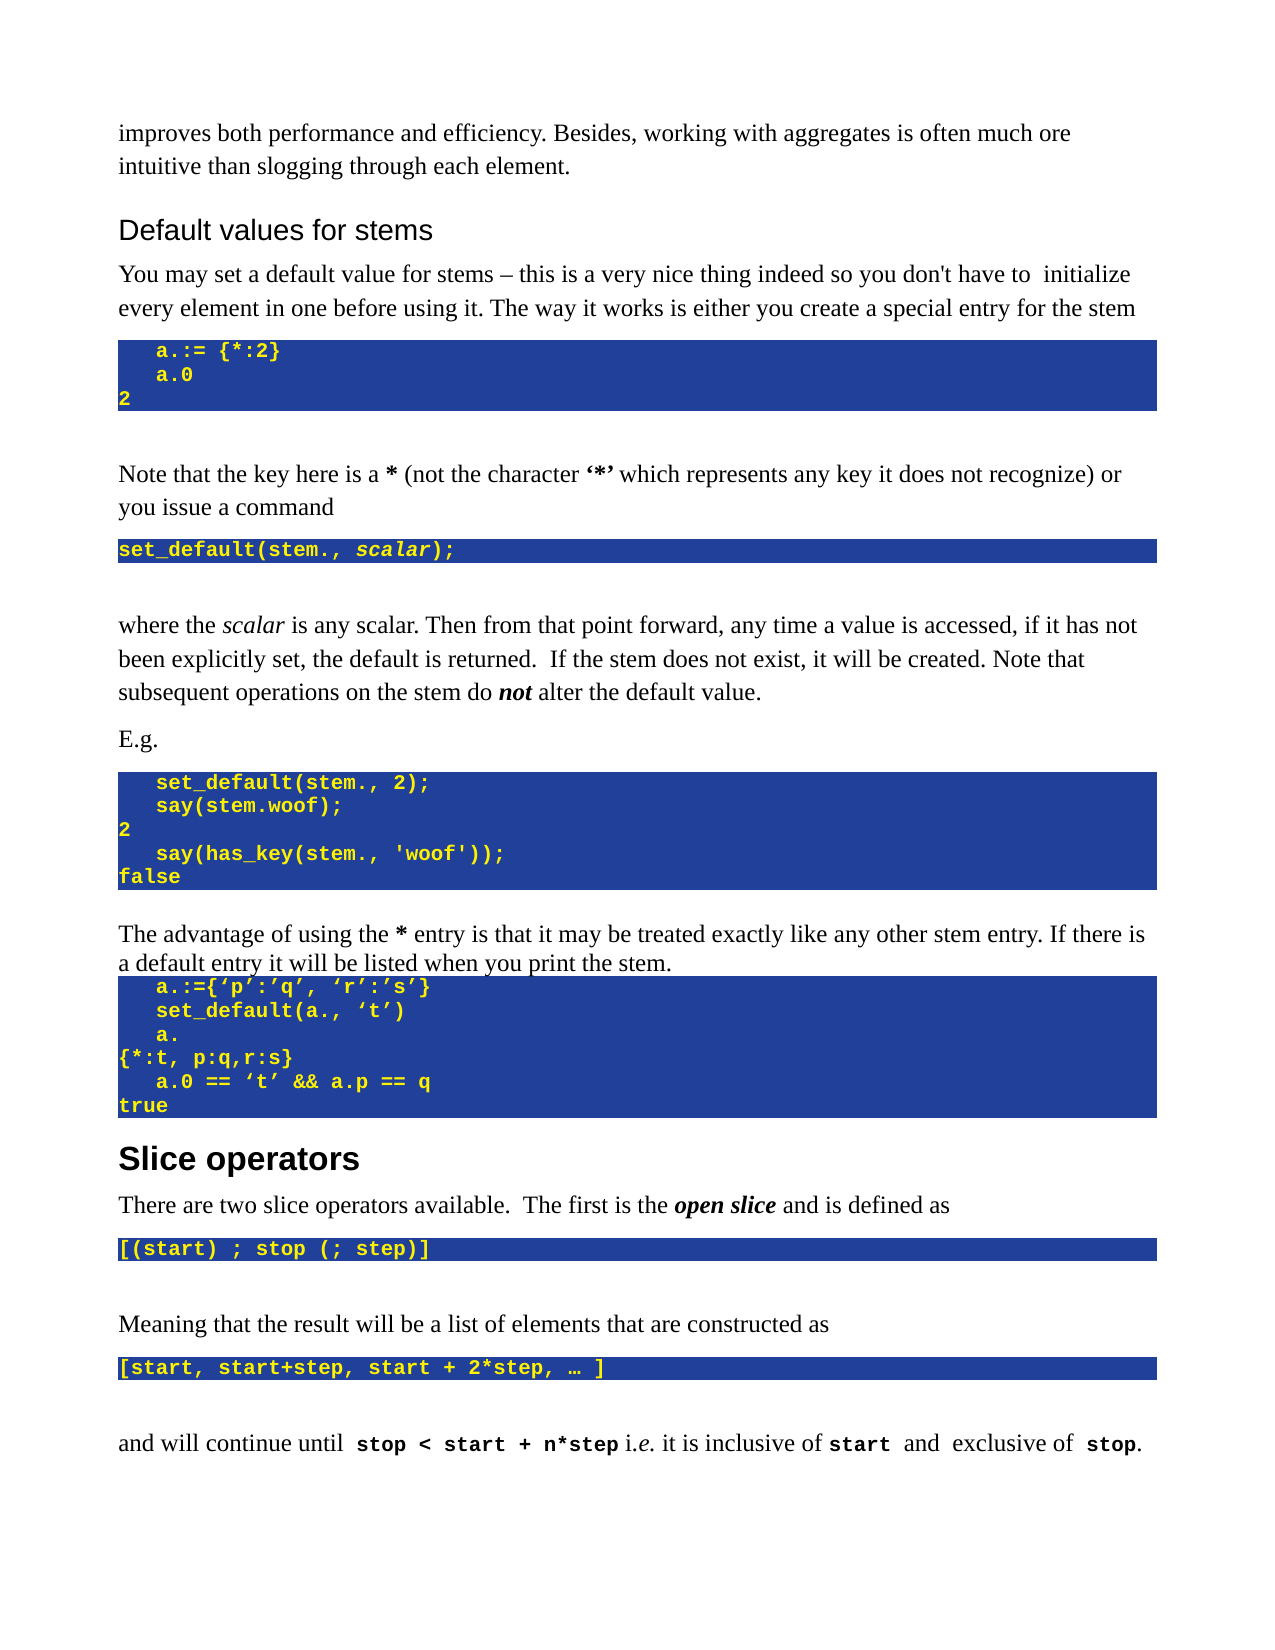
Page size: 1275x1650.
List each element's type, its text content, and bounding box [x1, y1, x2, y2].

text There are two slice operators available. The first is the open slice and is defined as [118, 1190, 1157, 1219]
text [start, start+step, start + 2*step, … ] [118, 1357, 1157, 1380]
subtitle Default values for stems [118, 213, 1157, 247]
text set_default(stem., 2); [118, 772, 1157, 796]
text say(stem.woof); [118, 796, 1157, 819]
text [(start) ; stop (; step)] [118, 1238, 1157, 1261]
text a. [118, 1024, 1157, 1047]
text a.0 == ‘t’ && a.p == q [118, 1071, 1157, 1094]
text The advantage of using the * entry is that it may be treated exactly like any other stem entry. If there is a default entry it will be listed when you print the stem. [118, 919, 1157, 976]
text true [118, 1094, 1157, 1118]
text where the scalar is any scalar. Then from that point forward, any time a value is accessed, if it has not been explicitly set, the default is returned. If the stem does not exist, it will be created. Note that subsequent operations on the stem do not alter the default value. [118, 611, 1157, 705]
text say(has_key(stem., 'woof')); [118, 843, 1157, 866]
text Meaning that the result will be a list of elements that are constructed as [118, 1309, 1157, 1338]
subtitle Slice operators [118, 1139, 1157, 1178]
text E.g. [118, 724, 1157, 753]
text set_default(stem., scalar); [118, 539, 1157, 563]
text a.0 [118, 364, 1157, 387]
text and will continue until stop < start + n*step i.e. it is inclusive of start and exclusive of stop. [118, 1428, 1157, 1457]
text Note that the key here is a * (not the character ‘*’ which represents any key it does not recognize) or you issue a command [118, 459, 1157, 521]
text false [118, 866, 1157, 890]
text a.:={‘p’:’q’, ‘r’:’s’} [118, 976, 1157, 1000]
text improves both performance and efficiency. Besides, working with aggregates is often much ore intuitive than slogging through each element. [118, 118, 1157, 180]
text set_default(a., ‘t’) [118, 1000, 1157, 1024]
text You may set a default value for stems – this is a very nice thing indeed so you don't have to initialize every element in one before using it. The way it works is either you create a special entry for the stem [118, 259, 1157, 321]
text 2 [118, 819, 1157, 843]
text a.:= {*:2} [118, 340, 1157, 364]
text {*:t, p:q,r:s} [118, 1047, 1157, 1071]
text 2 [118, 387, 1157, 411]
